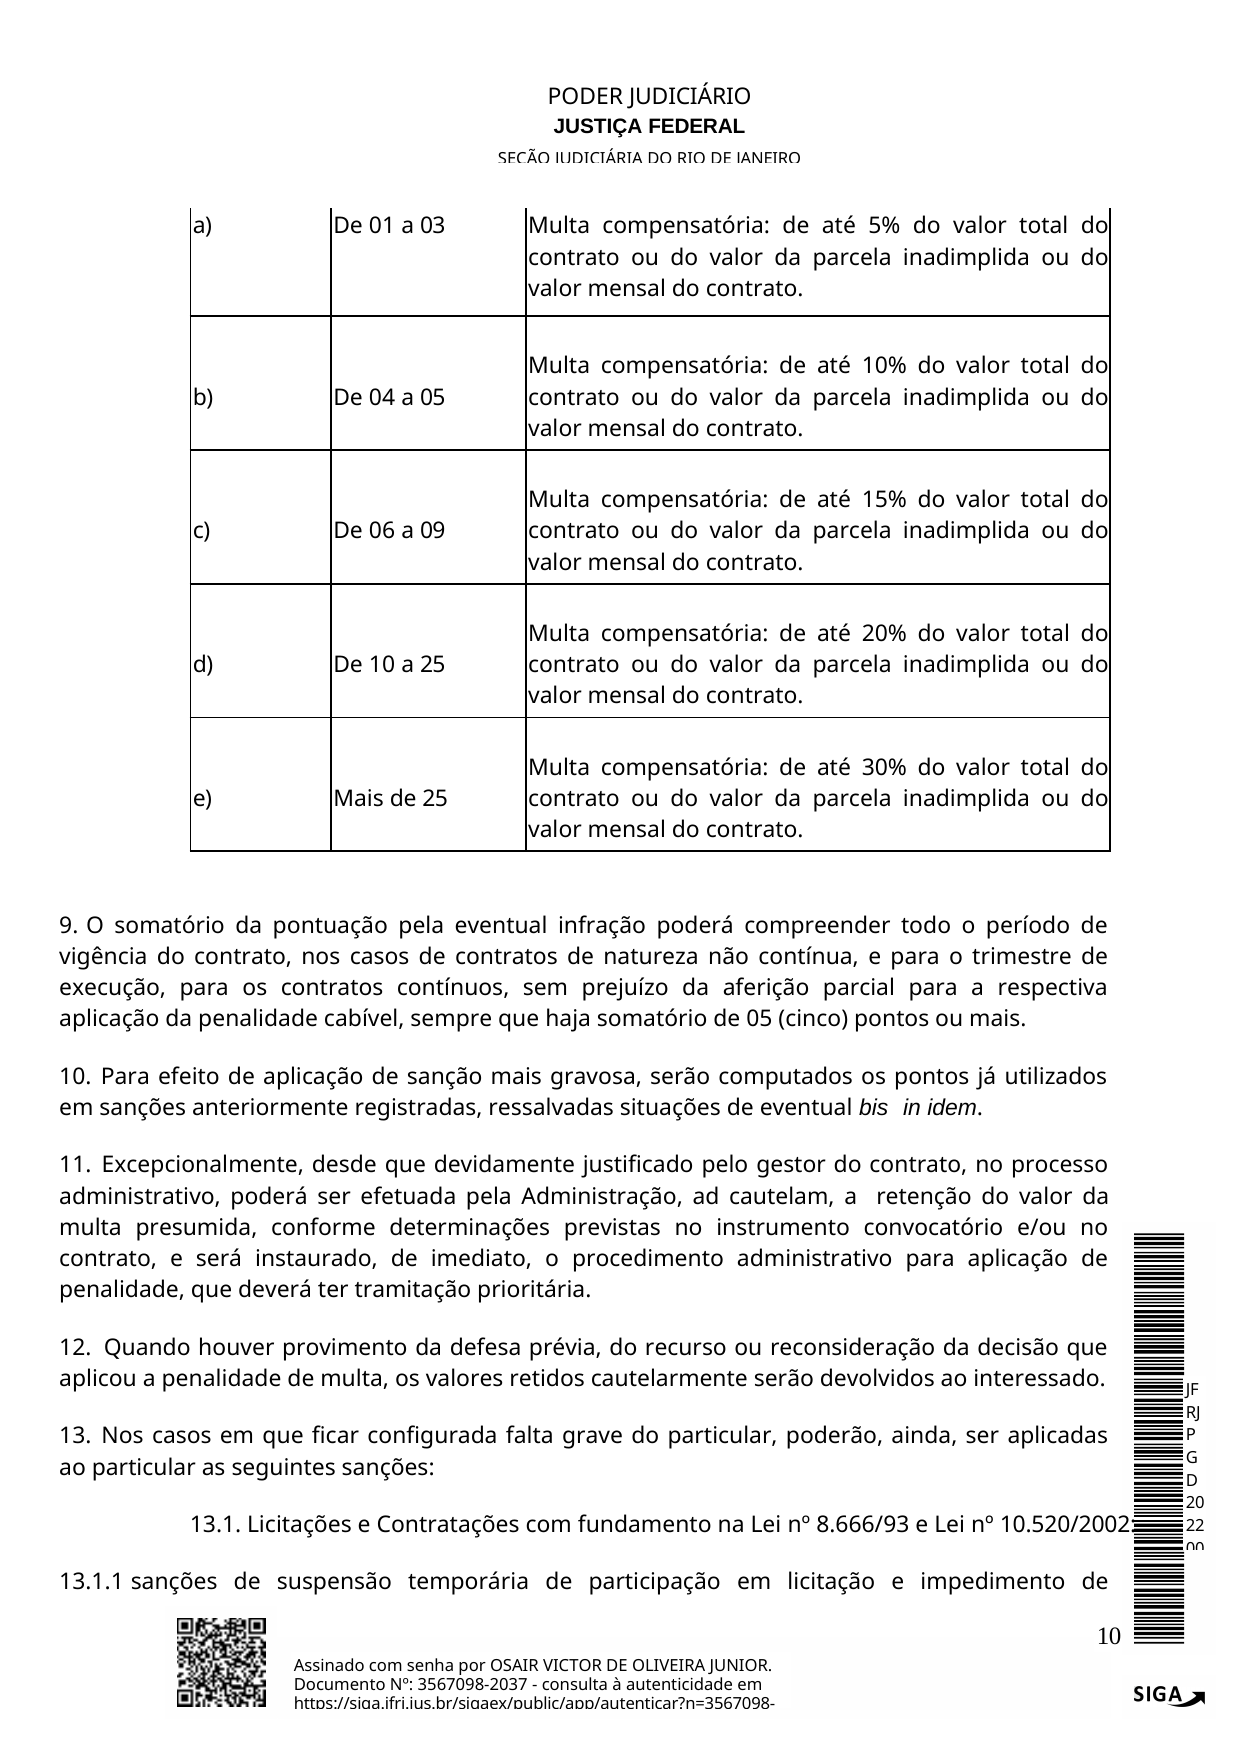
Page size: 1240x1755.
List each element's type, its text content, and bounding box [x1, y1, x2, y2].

list sanções de suspensão temporária de participação em licitação e impedimento de [59, 1564, 1109, 1596]
table_cell Mais de 25 [332, 718, 525, 850]
table_cell Multa compensatória: de até 10% do valor total do contrato ou do valor da parcela inadimplida ou do valor mensal do contrato. [527, 317, 1109, 449]
table_cell De 04 a 05 [332, 317, 525, 449]
table_header a) [191, 208, 330, 315]
list O somatório da pontuação pela eventual infração poderá compreender todo o período de vigência do contrato, nos casos de contratos de natureza não contínua, e para o trimestre de execução, para os contratos contínuos, sem prejuízo da aferição parcial para a respectiva aplicação da penalidade cabível, sempre que haja somatório de 05 (cinco) pontos ou mais. [59, 909, 1109, 1034]
table_header Multa compensatória: de até 5% do valor total do contrato ou do valor da parcela inadimplida ou do valor mensal do contrato. [527, 208, 1109, 315]
table_cell c) [191, 451, 330, 583]
table_cell De 06 a 09 [332, 451, 525, 583]
list [1183, 1376, 1206, 1550]
list Excepcionalmente, desde que devidamente justificado pelo gestor do contrato, no processo administrativo, poderá ser efetuada pela Administração, ad cautelam, a retenção do valor da multa presumida, conforme determinações previstas no instrumento convocatório e/ou no contrato, e será instaurado, de imediato, o procedimento administrativo para aplicação de penalidade, que deverá ter tramitação prioritária. [59, 1148, 1109, 1304]
table_cell Multa compensatória: de até 15% do valor total do contrato ou do valor da parcela inadimplida ou do valor mensal do contrato. [527, 451, 1109, 583]
list JFRJPGD202200034A [1186, 1378, 1206, 1550]
list Licitações e Contratações com fundamento na Lei nº 8.666/93 e Lei nº 10.520/2002: [189, 1508, 1122, 1539]
table_cell d) [191, 585, 330, 717]
list Quando houver provimento da defesa prévia, do recurso ou reconsideração da decisão que aplicou a penalidade de multa, os valores retidos cautelarmente serão devolvidos ao interessado. [59, 1331, 1109, 1393]
table_cell Multa compensatória: de até 30% do valor total do contrato ou do valor da parcela inadimplida ou do valor mensal do contrato. [527, 718, 1109, 850]
table_cell De 10 a 25 [332, 585, 525, 717]
table_cell b) [191, 317, 330, 449]
list Para efeito de aplicação de sanção mais gravosa, serão computados os pontos já utilizados em sanções anteriormente registradas, ressalvadas situações de eventual bis in idem. [59, 1060, 1109, 1122]
list Nos casos em que ficar configurada falta grave do particular, poderão, ainda, ser aplicadas ao particular as seguintes sanções: [59, 1419, 1109, 1482]
table_cell Multa compensatória: de até 20% do valor total do contrato ou do valor da parcela inadimplida ou do valor mensal do contrato. [527, 585, 1109, 717]
table_cell e) [191, 718, 330, 850]
table_header De 01 a 03 [332, 208, 525, 315]
